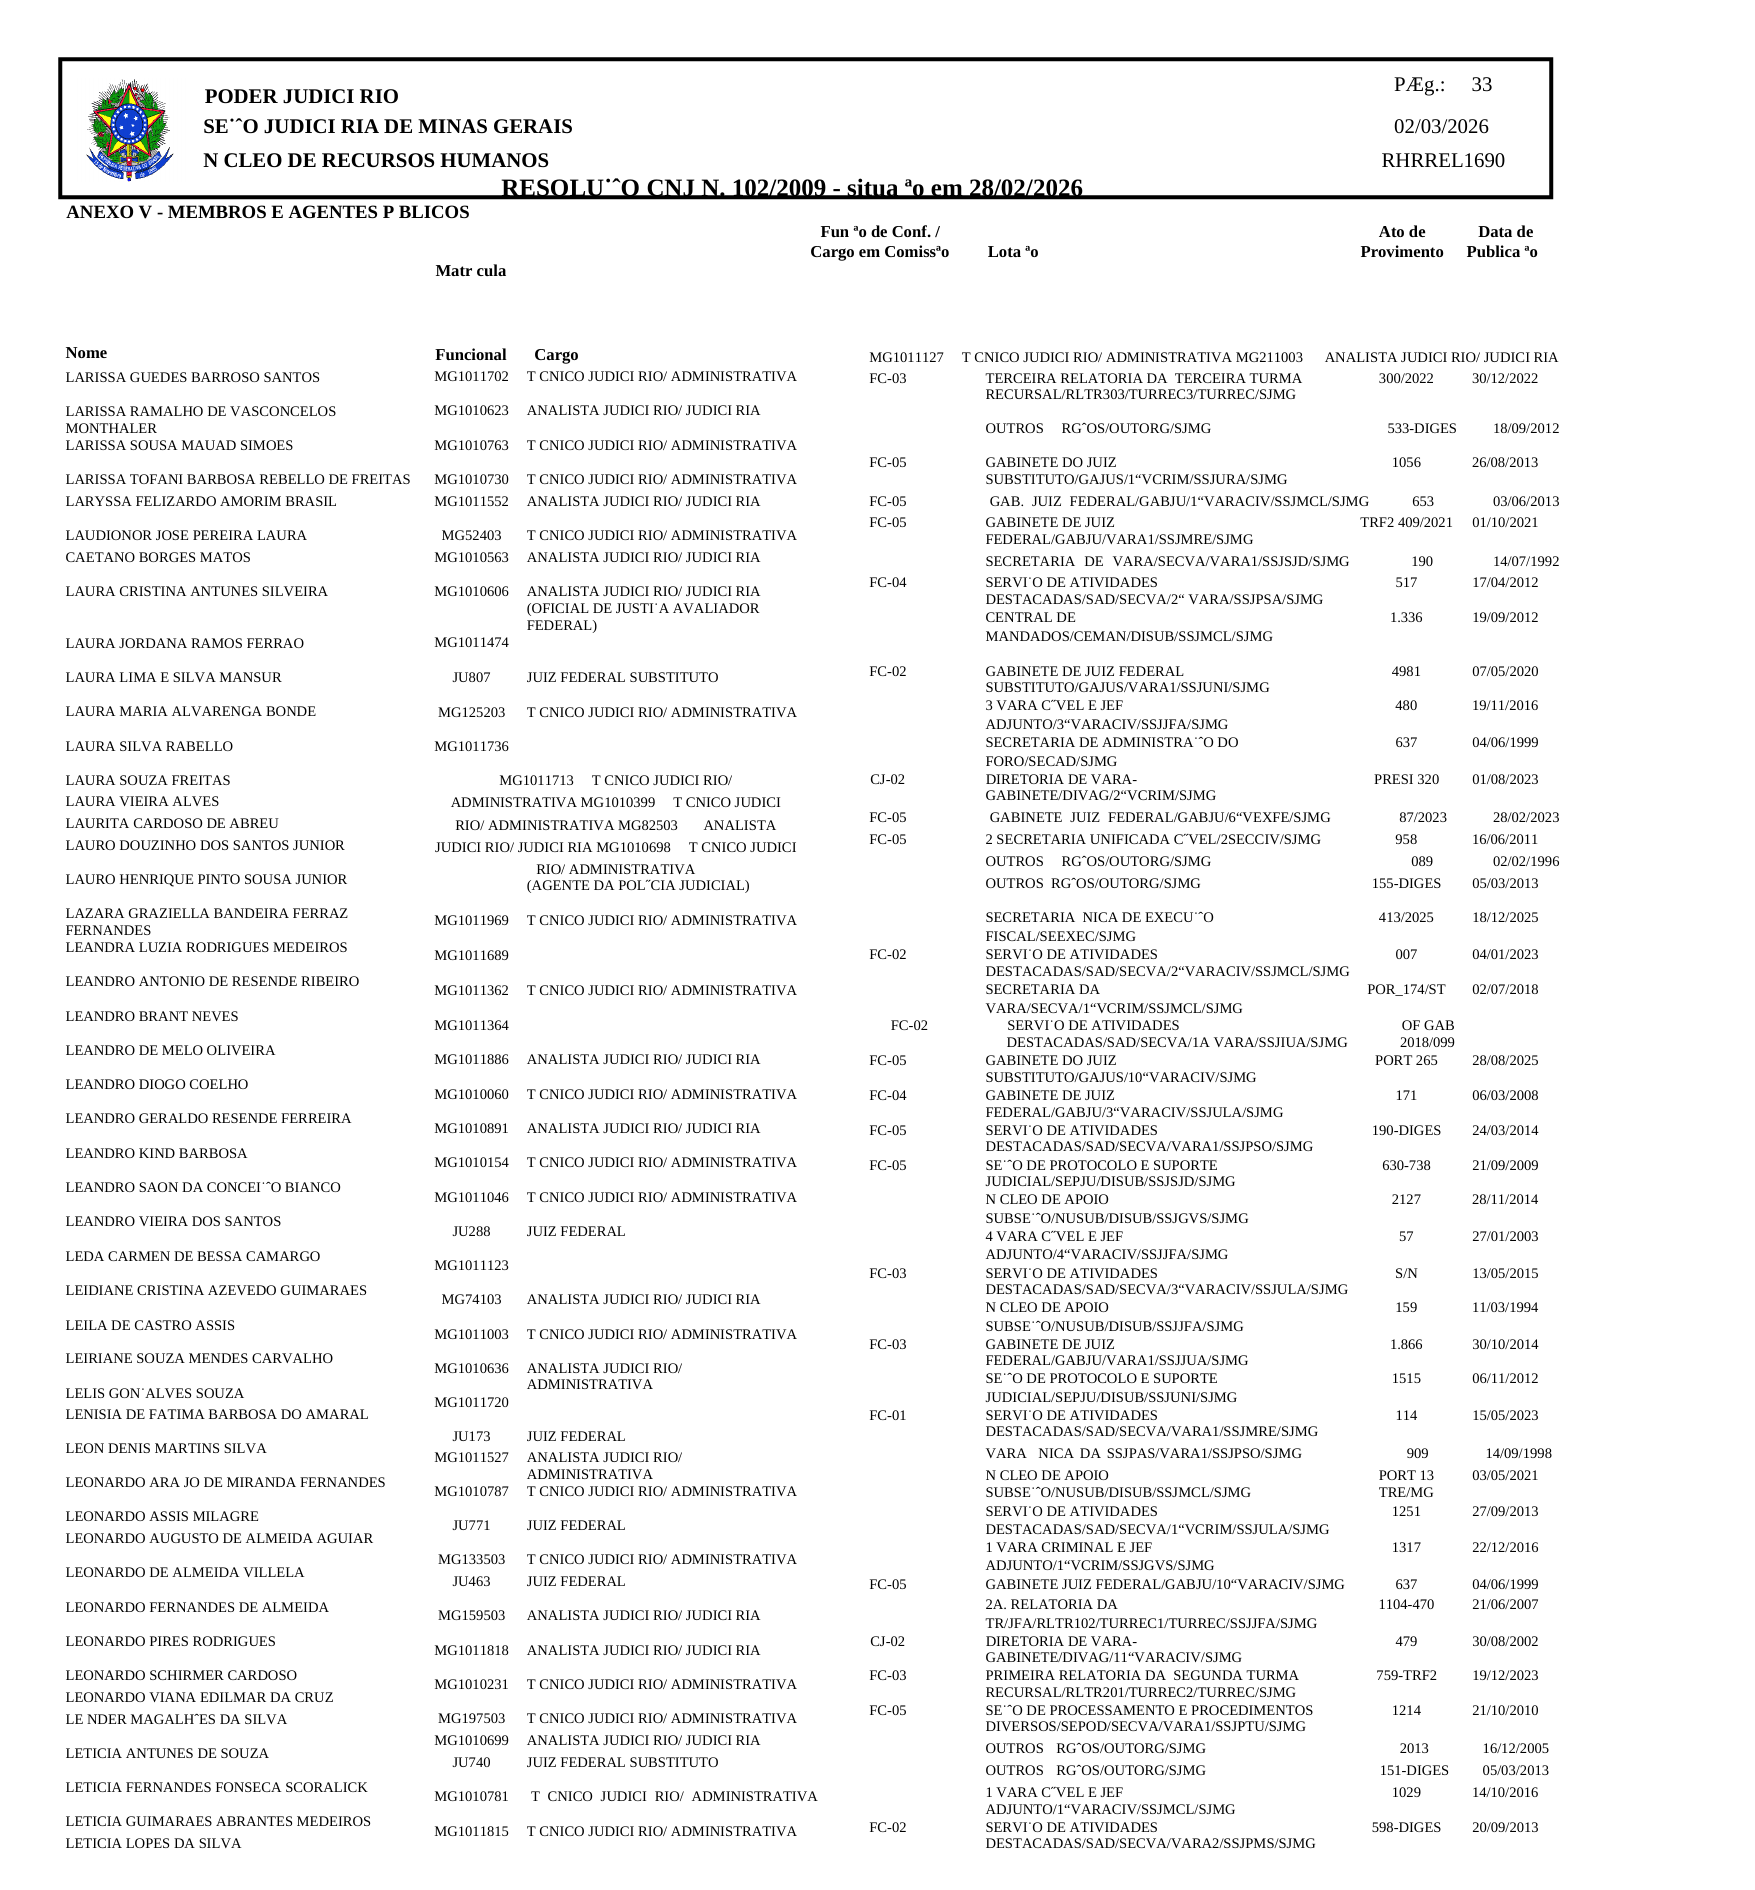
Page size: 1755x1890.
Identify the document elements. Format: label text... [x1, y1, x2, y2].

text LEONARDO SCHIRMER CARDOSO LEONARDO VIANA EDILMAR DA CRUZ LE NDER MAGALHˆES DA SILVA [65, 1662, 354, 1728]
text LETICIA FERNANDES FONSECA SCORALICK [65, 1780, 423, 1796]
text MG1011362 T CNICO JUDICI RIO/ ADMINISTRATIVA MG1011364 [434, 963, 818, 1033]
text FC-05 GABINETE DO JUIZ PORT 265 28/08/2025 [869, 1051, 1559, 1069]
text LEANDRO DIOGO COELHO [65, 1076, 423, 1092]
text MG52403 T CNICO JUDICI RIO/ ADMINISTRATIVA MG1010563 ANALISTA JUDICI RIO/ JUDICI RIA [434, 521, 818, 565]
text ADMINISTRATIVA [527, 1466, 818, 1482]
text DESTACADAS/SAD/SECVA/2“VARACIV/SSJMCL/SJMG [985, 963, 1559, 979]
text DESTACADAS/SAD/SECVA/VARA1/SSJPSO/SJMG [985, 1139, 1559, 1155]
text SECRETARIA DE VARA/SECVA/VARA1/SSJSJD/SJMG 190 14/07/1992 FC-04 SERVI˙O DE ATIVIDADES 517 17/04/2012 [869, 547, 1559, 591]
text 4 VARA C˝VEL E JEF 57 27/01/2003 ADJUNTO/4“VARACIV/SSJJFA/SJMG [985, 1226, 1559, 1263]
text LEON DENIS MARTINS SILVA [65, 1441, 423, 1457]
text Nome [65, 344, 423, 362]
text LEANDRO ANTONIO DE RESENDE RIBEIRO LEANDRO BRANT NEVES [65, 955, 380, 1024]
text LEANDRA LUZIA RODRIGUES MEDEIROS [65, 939, 423, 955]
text DIVERSOS/SEPOD/SECVA/VARA1/SSJPTU/SJMG [985, 1718, 1559, 1734]
text FEDERAL/GABJU/VARA1/SSJJUA/SJMG [985, 1353, 1559, 1369]
text SECRETARIA DE ADMINISTRA˙ˆO DO 637 04/06/1999 FORO/SECAD/SJMG [985, 732, 1559, 769]
text DESTACADAS/SAD/SECVA/VARA1/SSJMRE/SJMG [985, 1424, 1559, 1440]
text JU771 JUIZ FEDERAL [452, 1517, 818, 1534]
text 2A. RELATORIA DA 1104-470 21/06/2007 TR/JFA/RLTR102/TURREC1/TURREC/SSJJFA/SJMG [985, 1595, 1559, 1631]
text FC-04 GABINETE DE JUIZ 171 06/03/2008 [869, 1085, 1559, 1104]
text LEIRIANE SOUZA MENDES CARVALHO [65, 1351, 423, 1367]
text FC-03 TERCEIRA RELATORIA DA TERCEIRA TURMA 300/2022 30/12/2022 [869, 368, 1559, 387]
text MG74103 ANALISTA JUDICI RIO/ JUDICI RIA MG1011003 T CNICO JUDICI RIO/ ADMINISTRATIVA MG1010636 ANALISTA JUDICI RIO/ [434, 1273, 818, 1377]
text MG125203 T CNICO JUDICI RIO/ ADMINISTRATIVA MG1011736 [434, 685, 818, 755]
text LEANDRO GERALDO RESENDE FERREIRA LEANDRO KIND BARBOSA [65, 1092, 372, 1161]
text FEDERAL/GABJU/3“VARACIV/SSJULA/SJMG [985, 1104, 1559, 1120]
text LARISSA TOFANI BARBOSA REBELLO DE FREITAS LARYSSA FELIZARDO AMORIM BRASIL [65, 466, 423, 510]
text LARISSA RAMALHO DE VASCONCELOS MONTHALER [65, 403, 357, 437]
text RECURSAL/RLTR303/TURREC3/TURREC/SJMG [985, 387, 1559, 403]
text FEDERAL/GABJU/VARA1/SSJMRE/SJMG [985, 531, 1559, 547]
text MG1010730 T CNICO JUDICI RIO/ ADMINISTRATIVA MG1011552 ANALISTA JUDICI RIO/ JUDICI RIA [434, 465, 818, 509]
text 3 VARA C˝VEL E JEF 480 19/11/2016 ADJUNTO/3“VARACIV/SSJJFA/SJMG [985, 695, 1559, 732]
text MG1011527 ANALISTA JUDICI RIO/ [434, 1449, 818, 1466]
text MG1011474 [434, 635, 818, 651]
text LAURA JORDANA RAMOS FERRAO LAURA LIMA E SILVA MANSUR LAURA MARIA ALVARENGA BONDE [65, 617, 335, 720]
text SUBSE˙ˆO/NUSUB/DISUB/SSJMCL/SJMG TRE/MG [985, 1484, 1559, 1501]
text FC-05 GABINETE JUIZ FEDERAL/GABJU/10“VARACIV/SJMG 637 04/06/1999 [869, 1574, 1559, 1592]
text FC-05 GAB. JUIZ FEDERAL/GABJU/1“VARACIV/SSJMCL/SJMG 653 03/06/2013 FC-05 GABINETE DE JUIZ TRF2 409/2021 01/10/2021 [869, 487, 1559, 531]
text 1 VARA CRIMINAL E JEF 1317 22/12/2016 ADJUNTO/1“VCRIM/SSJGVS/SJMG [985, 1537, 1559, 1574]
text OUTROS RGˆOS/OUTORG/SJMG 089 02/02/1996 OUTROS RGˆOS/OUTORG/SJMG 155-DIGES 05/03/2013 [985, 848, 1559, 892]
text OUTROS RGˆOS/OUTORG/SJMG 2013 16/12/2005 OUTROS RGˆOS/OUTORG/SJMG 151-DIGES 05/03/2013 1 VARA C˝VEL E JEF 1029 14/10/2016 [985, 1734, 1549, 1801]
text SUBSTITUTO/GAJUS/VARA1/SSJUNI/SJMG [985, 679, 1559, 695]
text (AGENTE DA POL˝CIA JUDICIAL) [527, 877, 818, 894]
text FC-02 SERVI˙O DE ATIVIDADES 007 04/01/2023 [869, 944, 1559, 963]
text MG1010781 T CNICO JUDICI RIO/ ADMINISTRATIVA MG1011815 T CNICO JUDICI RIO/ ADMINISTRATIVA [434, 1771, 818, 1839]
text LARISSA GUEDES BARROSO SANTOS [65, 370, 423, 386]
text JU807 JUIZ FEDERAL SUBSTITUTO [452, 668, 818, 685]
text JU288 JUIZ FEDERAL [452, 1223, 818, 1239]
text GABINETE/DIVAG/11“VARACIV/SJMG [985, 1649, 1559, 1666]
text LETICIA GUIMARAES ABRANTES MEDEIROS LETICIA LOPES DA SILVA [65, 1808, 392, 1852]
text LAURA SILVA RABELLO [65, 738, 423, 754]
text SUBSTITUTO/GAJUS/1“VCRIM/SSJURA/SJMG [985, 471, 1559, 487]
text JU740 JUIZ FEDERAL SUBSTITUTO [452, 1754, 818, 1771]
text CJ-02 DIRETORIA DE VARA- 479 30/08/2002 [870, 1631, 1559, 1649]
text MG1011886 ANALISTA JUDICI RIO/ JUDICI RIA MG1010060 T CNICO JUDICI RIO/ ADMINISTRATIVA MG1010891 ANALISTA JUDICI RIO/ JUDICI RIA MG1010154 T CNICO JUDICI RIO/ ADMINISTRATIVA MG1011046 T CNICO JUDICI RIO/ ADMINISTRATIVA [434, 1033, 818, 1205]
text VARA NICA DA SSJPAS/VARA1/SSJPSO/SJMG 909 14/09/1998 N CLEO DE APOIO PORT 13 03/05/2021 [985, 1440, 1552, 1484]
text GABINETE/DIVAG/2“VCRIM/SJMG [985, 788, 1559, 804]
text LENISIA DE FATIMA BARBOSA DO AMARAL [65, 1407, 423, 1423]
text LEONARDO ARA JO DE MIRANDA FERNANDES [65, 1475, 423, 1491]
text FC-02 GABINETE DE JUIZ FEDERAL 4981 07/05/2020 [869, 661, 1559, 679]
text N CLEO DE APOIO 159 11/03/1994 SUBSE˙ˆO/NUSUB/DISUB/SSJJFA/SJMG [985, 1297, 1559, 1334]
picture [54, 53, 1557, 202]
text MG1010623 ANALISTA JUDICI RIO/ JUDICI RIA MG1010763 T CNICO JUDICI RIO/ ADMINISTRATIVA [434, 384, 818, 453]
text FC-05 GABINETE JUIZ FEDERAL/GABJU/6“VEXFE/SJMG 87/2023 28/02/2023 FC-05 2 SECRETARIA UNIFICADA C˝VEL/2SECCIV/SJMG 958 16/06/2011 [869, 804, 1559, 847]
text LAZARA GRAZIELLA BANDEIRA FERRAZ FERNANDES [65, 904, 369, 938]
text MG1011123 [434, 1257, 818, 1273]
text LEANDRO DE MELO OLIVEIRA [65, 1042, 423, 1058]
text FC-02 SERVI˙O DE ATIVIDADES OF GAB DESTACADAS/SAD/SECVA/1A VARA/SSJIUA/SJMG 2018/099 [869, 1016, 1455, 1051]
text OUTROS RGˆOS/OUTORG/SJMG 533-DIGES 18/09/2012 FC-05 GABINETE DO JUIZ 1056 26/08/2013 [869, 403, 1559, 471]
text LAURITA CARDOSO DE ABREU [65, 815, 423, 832]
text FC-03 GABINETE DE JUIZ 1.866 30/10/2014 [869, 1334, 1559, 1352]
text Funcional Cargo [435, 344, 818, 364]
text LEANDRO SAON DA CONCEI˙ˆO BIANCO LEANDRO VIEIRA DOS SANTOS [65, 1161, 362, 1230]
text MG1011720 [434, 1394, 818, 1410]
text FC-03 SERVI˙O DE ATIVIDADES S/N 13/05/2015 [869, 1263, 1559, 1281]
text JU173 JUIZ FEDERAL [452, 1428, 818, 1444]
text MG159503 ANALISTA JUDICI RIO/ JUDICI RIA MG1011818 ANALISTA JUDICI RIO/ JUDICI RIA MG1010231 T CNICO JUDICI RIO/ ADMINISTRATIVA [434, 1589, 818, 1693]
text ADJUNTO/1“VARACIV/SSJMCL/SJMG [985, 1801, 1559, 1817]
text LAURA VIEIRA ALVES [65, 794, 423, 810]
text LARISSA SOUSA MAUAD SIMOES [65, 438, 423, 454]
text LEDA CARMEN DE BESSA CAMARGO LEIDIANE CRISTINA AZEVEDO GUIMARAES LEILA DE CASTRO ASSIS [65, 1230, 388, 1333]
text SERVI˙O DE ATIVIDADES 1251 27/09/2013 DESTACADAS/SAD/SECVA/1“VCRIM/SSJULA/SJMG [985, 1501, 1559, 1537]
text LAURO HENRIQUE PINTO SOUSA JUNIOR [65, 871, 423, 887]
text JUDICIAL/SEPJU/DISUB/SSJSJD/SJMG [985, 1173, 1559, 1189]
text LEONARDO ASSIS MILAGRE [65, 1509, 423, 1525]
text JU463 JUIZ FEDERAL [452, 1573, 818, 1589]
text FC-01 SERVI˙O DE ATIVIDADES 114 15/05/2023 [869, 1405, 1559, 1424]
text SECRETARIA DA POR_174/ST 02/07/2018 VARA/SECVA/1“VCRIM/SSJMCL/SJMG [985, 979, 1559, 1016]
text LEONARDO DE ALMEIDA VILLELA LEONARDO FERNANDES DE ALMEIDA LEONARDO PIRES RODRIGUES [65, 1547, 350, 1650]
text LAURA CRISTINA ANTUNES SILVEIRA [65, 584, 423, 600]
text FC-02 SERVI˙O DE ATIVIDADES 598-DIGES 20/09/2013 [869, 1818, 1559, 1836]
text SECRETARIA NICA DE EXECU˙ˆO 413/2025 18/12/2025 FISCAL/SEEXEC/SJMG [985, 907, 1559, 944]
text ADMINISTRATIVA [527, 1377, 818, 1393]
text N CLEO DE APOIO 2127 28/11/2014 SUBSE˙ˆO/NUSUB/DISUB/SSJGVS/SJMG [985, 1189, 1559, 1226]
text MG1011127 T CNICO JUDICI RIO/ ADMINISTRATIVA MG211003 ANALISTA JUDICI RIO/ JUDICI RIA [869, 344, 1559, 366]
text CENTRAL DE 1.336 19/09/2012 MANDADOS/CEMAN/DISUB/SSJMCL/SJMG [985, 607, 1559, 644]
text MG1011713 T CNICO JUDICI RIO/ ADMINISTRATIVA MG1010399 T CNICO JUDICI RIO/ ADMINISTRATIVA MG82503 ANALISTA JUDICI RIO/ JUDICI RIA MG1010698 T CNICO JUDICI RIO/ ADMINISTRATIVA [434, 767, 797, 877]
text LETICIA ANTUNES DE SOUZA [65, 1746, 423, 1762]
text LAURO DOUZINHO DOS SANTOS JUNIOR [65, 837, 423, 853]
text LEONARDO AUGUSTO DE ALMEIDA AGUIAR [65, 1531, 423, 1547]
text FC-03 PRIMEIRA RELATORIA DA SEGUNDA TURMA 759-TRF2 19/12/2023 [869, 1666, 1559, 1684]
text DESTACADAS/SAD/SECVA/VARA2/SSJPMS/SJMG [985, 1836, 1559, 1852]
text MG1010787 T CNICO JUDICI RIO/ ADMINISTRATIVA [434, 1483, 818, 1500]
text DESTACADAS/SAD/SECVA/3“VARACIV/SSJULA/SJMG [985, 1281, 1559, 1297]
text LELIS GON˙ALVES SOUZA [65, 1385, 423, 1401]
text MG1011969 T CNICO JUDICI RIO/ ADMINISTRATIVA MG1011689 [434, 894, 818, 963]
text MG197503 T CNICO JUDICI RIO/ ADMINISTRATIVA MG1010699 ANALISTA JUDICI RIO/ JUDICI RIA [434, 1705, 818, 1749]
text FC-05 SE˙ˆO DE PROTOCOLO E SUPORTE 630-738 21/09/2009 [869, 1155, 1559, 1173]
text MG1010606 ANALISTA JUDICI RIO/ JUDICI RIA [434, 583, 818, 599]
text FC-05 SE˙ˆO DE PROCESSAMENTO E PROCEDIMENTOS 1214 21/10/2010 [869, 1700, 1559, 1718]
text RECURSAL/RLTR201/TURREC2/TURREC/SJMG [985, 1684, 1559, 1700]
text (OFICIAL DE JUSTI˙A AVALIADOR FEDERAL) [527, 599, 780, 634]
text LAUDIONOR JOSE PEREIRA LAURA CAETANO BORGES MATOS [65, 522, 308, 566]
text SUBSTITUTO/GAJUS/10“VARACIV/SJMG [985, 1069, 1559, 1085]
text CJ-02 DIRETORIA DE VARA- PRESI 320 01/08/2023 [870, 769, 1559, 787]
text SE˙ˆO DE PROTOCOLO E SUPORTE 1515 06/11/2012 JUDICIAL/SEPJU/DISUB/SSJUNI/SJMG [985, 1369, 1559, 1405]
text MG133503 T CNICO JUDICI RIO/ ADMINISTRATIVA [438, 1551, 818, 1568]
text FC-05 SERVI˙O DE ATIVIDADES 190-DIGES 24/03/2014 [869, 1120, 1559, 1138]
text DESTACADAS/SAD/SECVA/2“ VARA/SSJPSA/SJMG [985, 591, 1559, 607]
text MG1011702 T CNICO JUDICI RIO/ ADMINISTRATIVA [434, 368, 818, 384]
text LAURA SOUZA FREITAS [65, 772, 423, 788]
